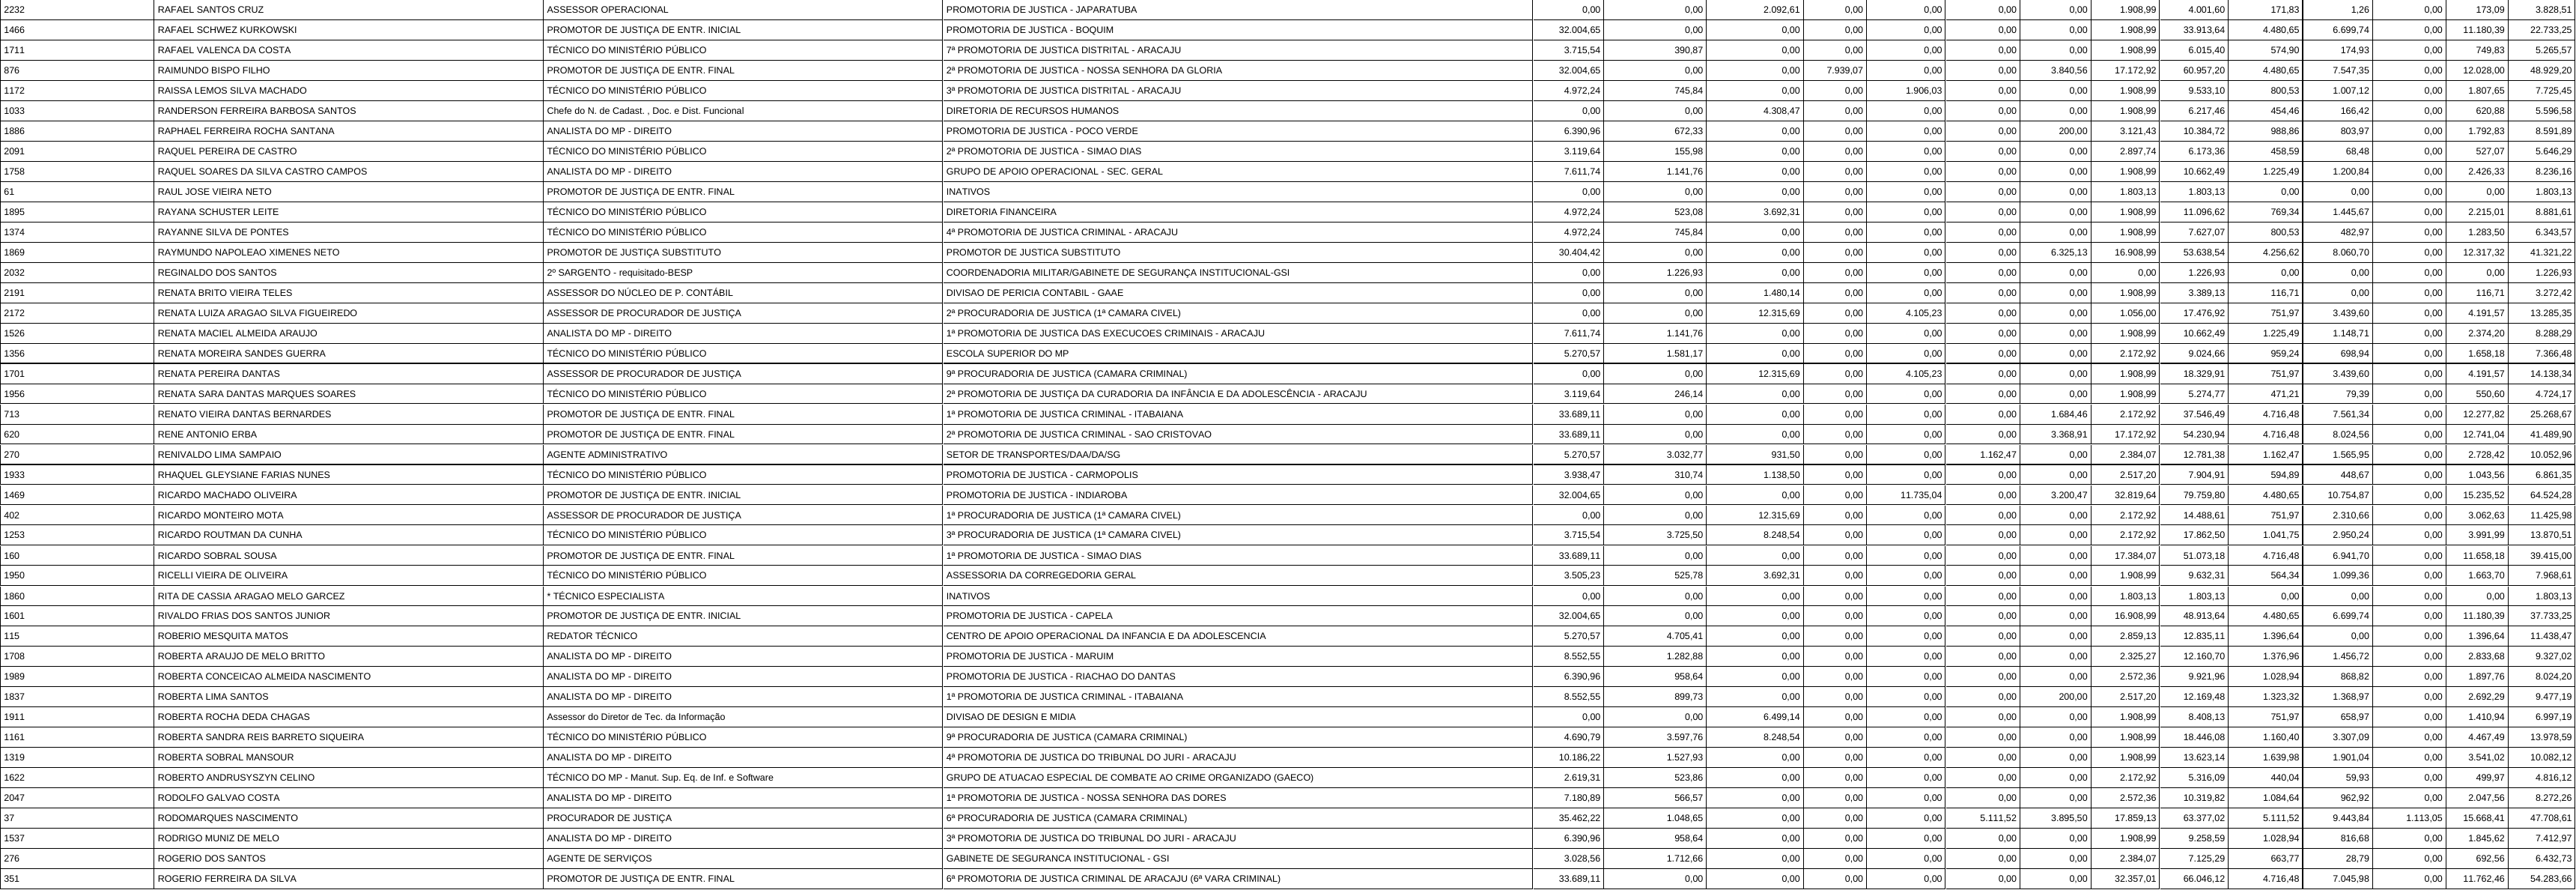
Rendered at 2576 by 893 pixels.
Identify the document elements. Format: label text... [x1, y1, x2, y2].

table_cell 0,00 [1946, 384, 2020, 403]
table_cell TÉCNICO DO MINISTÉRIO PÚBLICO [544, 142, 942, 161]
table_cell 7.725,45 [2509, 81, 2575, 100]
table_cell 800,53 [2229, 223, 2302, 242]
table_cell 751,97 [2229, 707, 2302, 727]
table_cell 11.180,39 [2446, 20, 2508, 40]
table_cell 1.908,99 [2092, 20, 2159, 40]
table_cell 2.692,29 [2446, 687, 2508, 706]
table_cell 2.517,20 [2092, 687, 2159, 706]
table_cell 8.024,56 [2303, 425, 2372, 444]
table_cell RENATO VIEIRA DANTAS BERNARDES [154, 405, 543, 424]
table_cell 0,00 [1804, 243, 1866, 262]
table_cell 0,00 [2373, 283, 2446, 303]
table_cell 1.908,99 [2092, 283, 2159, 303]
table_cell 4.972,24 [1534, 223, 1603, 242]
table_cell 8.288,29 [2509, 324, 2575, 343]
table_cell 12.835,11 [2160, 626, 2228, 646]
table_cell 3.032,77 [1604, 445, 1706, 464]
table_cell 9.443,84 [2303, 808, 2372, 828]
table_cell RAFAEL VALENCA DA COSTA [154, 40, 543, 60]
table_cell ASSESSOR DO NÚCLEO DE P. CONTÁBIL [544, 283, 942, 303]
table_cell 0,00 [2020, 20, 2091, 40]
table_cell 1.160,40 [2229, 727, 2302, 747]
table_cell 0,00 [1534, 303, 1603, 323]
table_cell 1895 [1, 202, 154, 222]
table_cell ANALISTA DO MP - DIREITO [544, 788, 942, 808]
table_cell 200,00 [2020, 687, 2091, 706]
table_cell PROMOTORIA DE JUSTICA - RIACHAO DO DANTAS [944, 667, 1532, 686]
table_cell 523,86 [1604, 768, 1706, 787]
table_cell RAYANNE SILVA DE PONTES [154, 223, 543, 242]
table_cell GABINETE DE SEGURANCA INSTITUCIONAL - GSI [944, 849, 1532, 868]
table_cell 13.623,14 [2160, 748, 2228, 767]
table_cell PROMOTOR DE JUSTIÇA DE ENTR. INICIAL [544, 606, 942, 626]
table_cell 0,00 [2373, 202, 2446, 222]
table_cell 0,00 [2020, 384, 2091, 403]
table_cell 32.004,65 [1534, 20, 1603, 40]
table_cell 2091 [1, 142, 154, 161]
table_cell 2.728,42 [2446, 445, 2508, 464]
table_cell 3.062,63 [2446, 506, 2508, 524]
table_cell 0,00 [1804, 849, 1866, 868]
table_cell 4.972,24 [1534, 202, 1603, 222]
table_header 171,83 [2229, 0, 2302, 19]
table_cell 0,00 [2373, 707, 2446, 727]
table_cell 2.215,01 [2446, 202, 2508, 222]
table_cell 1537 [1, 829, 154, 848]
table_cell 48.913,64 [2160, 606, 2228, 626]
table_cell 0,00 [1604, 707, 1706, 727]
table_cell 0,00 [1946, 202, 2020, 222]
table_cell 2º SARGENTO - requisitado-BESP [544, 263, 942, 282]
table_cell ROGERIO FERREIRA DA SILVA [154, 869, 543, 889]
table_cell 8.060,70 [2303, 243, 2372, 262]
table_cell PROMOTOR DE JUSTIÇA SUBSTITUTO [544, 243, 942, 262]
table_cell 1.084,64 [2229, 788, 2302, 808]
table_cell 7.125,29 [2160, 849, 2228, 868]
table_cell ROBERTA CONCEICAO ALMEIDA NASCIMENTO [154, 667, 543, 686]
table_cell RODOLFO GALVAO COSTA [154, 788, 543, 808]
table_cell 61 [1, 182, 154, 202]
table_cell 0,00 [1804, 344, 1866, 363]
table_cell PROMOTOR DE JUSTIÇA DE ENTR. FINAL [544, 546, 942, 565]
table_cell 1.028,94 [2229, 829, 2302, 848]
table_cell RENATA LUIZA ARAGAO SILVA FIGUEIREDO [154, 303, 543, 323]
table_cell 0,00 [1867, 727, 1945, 747]
table_cell 0,00 [1804, 687, 1866, 706]
table_cell 0,00 [1534, 506, 1603, 524]
table_cell 7.412,97 [2509, 829, 2575, 848]
table_cell 1.906,03 [1867, 81, 1945, 100]
table_cell AGENTE DE SERVIÇOS [544, 849, 942, 868]
table_cell 0,00 [1604, 405, 1706, 424]
table_cell 9.921,96 [2160, 667, 2228, 686]
table_cell 0,00 [1867, 788, 1945, 808]
table_cell 1.908,99 [2092, 364, 2159, 384]
table_cell RAISSA LEMOS SILVA MACHADO [154, 81, 543, 100]
table_cell 0,00 [2373, 606, 2446, 626]
table_cell 0,00 [2020, 506, 2091, 524]
table_cell 0,00 [2373, 869, 2446, 889]
table_cell 1.410,94 [2446, 707, 2508, 727]
table_cell 0,00 [1804, 869, 1866, 889]
table_cell 4ª PROMOTORIA DE JUSTICA CRIMINAL - ARACAJU [944, 223, 1532, 242]
table_cell GRUPO DE ATUACAO ESPECIAL DE COMBATE AO CRIME ORGANIZADO (GAECO) [944, 768, 1532, 787]
table_cell 2.426,33 [2446, 162, 2508, 181]
table_cell 0,00 [1946, 727, 2020, 747]
table_cell 527,07 [2446, 142, 2508, 161]
table_cell 3.307,09 [2303, 727, 2372, 747]
table_cell 0,00 [1946, 788, 2020, 808]
table_cell 0,00 [2373, 829, 2446, 848]
table_cell 1.908,99 [2092, 40, 2159, 60]
table_header 0,00 [1946, 0, 2020, 19]
table_cell TÉCNICO DO MINISTÉRIO PÚBLICO [544, 566, 942, 585]
table_cell 745,84 [1604, 81, 1706, 100]
table_cell 0,00 [2373, 727, 2446, 747]
table_cell 0,00 [1534, 182, 1603, 202]
table_cell 68,48 [2303, 142, 2372, 161]
table_cell 0,00 [1867, 243, 1945, 262]
table_cell RAYMUNDO NAPOLEAO XIMENES NETO [154, 243, 543, 262]
table_cell 0,00 [2020, 768, 2091, 787]
table_cell PROMOTOR DE JUSTIÇA DE ENTR. INICIAL [544, 20, 942, 40]
table_cell 0,00 [1707, 61, 1803, 80]
table_cell 9.477,19 [2509, 687, 2575, 706]
table_cell 0,00 [2373, 768, 2446, 787]
table_cell DIVISAO DE DESIGN E MIDIA [944, 707, 1532, 727]
table_cell 0,00 [1804, 364, 1866, 384]
table_cell 0,00 [1707, 263, 1803, 282]
table_cell 713 [1, 405, 154, 424]
table_cell 0,00 [1867, 344, 1945, 363]
table_cell 1.712,66 [1604, 849, 1706, 868]
table_cell 0,00 [1946, 849, 2020, 868]
table_cell RAIMUNDO BISPO FILHO [154, 61, 543, 80]
table_cell 0,00 [1867, 40, 1945, 60]
table_cell 1.908,99 [2092, 162, 2159, 181]
table_cell 351 [1, 869, 154, 889]
table_cell 2.172,92 [2092, 525, 2159, 545]
table_cell 3.692,31 [1707, 566, 1803, 585]
table_cell 7.611,74 [1534, 162, 1603, 181]
table_cell PROMOTORIA DE JUSTICA - CARMOPOLIS [944, 465, 1532, 484]
table_cell 0,00 [1804, 465, 1866, 484]
table_cell 0,00 [1707, 182, 1803, 202]
table_cell 54.283,66 [2509, 869, 2575, 889]
table_cell 0,00 [2373, 849, 2446, 868]
table_cell 0,00 [1534, 707, 1603, 727]
table_cell 0,00 [1707, 829, 1803, 848]
table_cell 0,00 [1867, 849, 1945, 868]
table_cell 0,00 [1707, 405, 1803, 424]
table_cell 2.950,24 [2303, 525, 2372, 545]
table_cell 3.272,42 [2509, 283, 2575, 303]
table_cell ROBERTO ANDRUSYSZYN CELINO [154, 768, 543, 787]
table_cell 1.908,99 [2092, 566, 2159, 585]
table_cell 0,00 [2373, 445, 2446, 464]
table_cell 0,00 [1867, 566, 1945, 585]
table_cell 0,00 [1946, 121, 2020, 141]
table_cell 5.316,09 [2160, 768, 2228, 787]
table_cell 14.138,34 [2509, 364, 2575, 384]
table_cell 6.432,73 [2509, 849, 2575, 868]
table_cell 0,00 [1604, 182, 1706, 202]
table_cell 4.480,65 [2229, 61, 2302, 80]
table_cell 0,00 [1707, 20, 1803, 40]
table_cell 1319 [1, 748, 154, 767]
table_cell 0,00 [2020, 303, 2091, 323]
table_cell 1.056,00 [2092, 303, 2159, 323]
table_cell 6.390,96 [1534, 121, 1603, 141]
table_cell 0,00 [1804, 142, 1866, 161]
table_cell 0,00 [1867, 667, 1945, 686]
table_cell 1.048,65 [1604, 808, 1706, 828]
table_cell 0,00 [1867, 101, 1945, 121]
table_cell 30.404,42 [1534, 243, 1603, 262]
table_cell TÉCNICO DO MINISTÉRIO PÚBLICO [544, 223, 942, 242]
table_header 0,00 [1867, 0, 1945, 19]
table_cell 0,00 [2373, 647, 2446, 666]
table_cell COORDENADORIA MILITAR/GABINETE DE SEGURANÇA INSTITUCIONAL-GSI [944, 263, 1532, 282]
table_cell 0,00 [2303, 626, 2372, 646]
table_cell 1.162,47 [1946, 445, 2020, 464]
table_cell 1253 [1, 525, 154, 545]
table_cell 0,00 [1707, 142, 1803, 161]
table_cell PROMOTORIA DE JUSTICA - CAPELA [944, 606, 1532, 626]
table_cell 4.480,65 [2229, 606, 2302, 626]
table_cell 47.708,61 [2509, 808, 2575, 828]
table_cell 6ª PROCURADORIA DE JUSTICA (CAMARA CRIMINAL) [944, 808, 1532, 828]
table_cell 1869 [1, 243, 154, 262]
table_cell 1.908,99 [2092, 384, 2159, 403]
table_cell ANALISTA DO MP - DIREITO [544, 121, 942, 141]
table_cell INATIVOS [944, 587, 1532, 605]
table_cell RICARDO MONTEIRO MOTA [154, 506, 543, 524]
table_cell 0,00 [1946, 546, 2020, 565]
table_cell 7.180,89 [1534, 788, 1603, 808]
table_header ASSESSOR OPERACIONAL [544, 0, 942, 19]
table_cell 0,00 [1946, 626, 2020, 646]
table_cell RENATA PEREIRA DANTAS [154, 364, 543, 384]
table_cell TÉCNICO DO MINISTÉRIO PÚBLICO [544, 202, 942, 222]
table_cell 10.082,12 [2509, 748, 2575, 767]
table_cell 37.546,49 [2160, 405, 2228, 424]
table_cell RENATA MOREIRA SANDES GUERRA [154, 344, 543, 363]
table_cell 1622 [1, 768, 154, 787]
table_cell 1.368,97 [2303, 687, 2372, 706]
table_cell 390,87 [1604, 40, 1706, 60]
table_cell 0,00 [1867, 425, 1945, 444]
table_cell 0,00 [1946, 81, 2020, 100]
table_cell 0,00 [1707, 748, 1803, 767]
table_cell ROGERIO DOS SANTOS [154, 849, 543, 868]
table_cell 14.488,61 [2160, 506, 2228, 524]
table_cell 33.689,11 [1534, 869, 1603, 889]
table_cell 0,00 [2373, 384, 2446, 403]
table_cell 1161 [1, 727, 154, 747]
table_cell 3.715,54 [1534, 525, 1603, 545]
table_cell 0,00 [1946, 869, 2020, 889]
table_cell 0,00 [1707, 546, 1803, 565]
table_cell 0,00 [2020, 587, 2091, 605]
table_cell 751,97 [2229, 364, 2302, 384]
table_cell 0,00 [2020, 142, 2091, 161]
table_cell 1.396,64 [2229, 626, 2302, 646]
table_cell 0,00 [1867, 525, 1945, 545]
table_cell 0,00 [1946, 707, 2020, 727]
table_cell 0,00 [1804, 202, 1866, 222]
table_cell 4.690,79 [1534, 727, 1603, 747]
table_cell 5.596,58 [2509, 101, 2575, 121]
table_cell 0,00 [2373, 243, 2446, 262]
table_cell 115 [1, 626, 154, 646]
table_cell 28,79 [2303, 849, 2372, 868]
table_cell 0,00 [1867, 808, 1945, 828]
table_cell 1911 [1, 707, 154, 727]
table_cell 60.957,20 [2160, 61, 2228, 80]
table_cell 1708 [1, 647, 154, 666]
table_cell 0,00 [1946, 364, 2020, 384]
table_cell 698,94 [2303, 344, 2372, 363]
table_cell INATIVOS [944, 182, 1532, 202]
table_cell 1.803,13 [2092, 587, 2159, 605]
table_cell 1.908,99 [2092, 324, 2159, 343]
table_cell 160 [1, 546, 154, 565]
table_cell 0,00 [1946, 61, 2020, 80]
table_cell 7.547,35 [2303, 61, 2372, 80]
table_cell 0,00 [1867, 324, 1945, 343]
table_cell 9.024,66 [2160, 344, 2228, 363]
table_cell 0,00 [1604, 425, 1706, 444]
table_cell 0,00 [1707, 849, 1803, 868]
table_cell RENATA MACIEL ALMEIDA ARAUJO [154, 324, 543, 343]
table_cell 4.308,47 [1707, 101, 1803, 121]
table_cell 0,00 [2229, 587, 2302, 605]
table_cell 0,00 [2373, 81, 2446, 100]
table_cell 0,00 [1604, 485, 1706, 504]
table_cell 458,59 [2229, 142, 2302, 161]
table_cell 0,00 [2020, 869, 2091, 889]
table_cell 4.480,65 [2229, 485, 2302, 504]
table_cell 0,00 [2020, 626, 2091, 646]
table_cell TÉCNICO DO MINISTÉRIO PÚBLICO [544, 81, 942, 100]
table_cell 0,00 [1804, 606, 1866, 626]
table_cell 0,00 [1946, 344, 2020, 363]
table_cell 4.256,62 [2229, 243, 2302, 262]
table_cell 0,00 [1867, 626, 1945, 646]
table_cell 523,08 [1604, 202, 1706, 222]
table_cell 7.968,61 [2509, 566, 2575, 585]
table_cell 566,57 [1604, 788, 1706, 808]
table_cell 0,00 [2373, 61, 2446, 80]
table_cell RENE ANTONIO ERBA [154, 425, 543, 444]
table_cell 2.310,66 [2303, 506, 2372, 524]
table_cell 3ª PROMOTORIA DE JUSTICA DISTRITAL - ARACAJU [944, 81, 1532, 100]
table_cell 988,86 [2229, 121, 2302, 141]
table_cell 6.390,96 [1534, 829, 1603, 848]
table_cell 5.265,57 [2509, 40, 2575, 60]
table_cell 8.248,54 [1707, 727, 1803, 747]
table_cell 0,00 [2446, 587, 2508, 605]
table_cell 1469 [1, 485, 154, 504]
table_cell REGINALDO DOS SANTOS [154, 263, 543, 282]
table_cell 0,00 [1867, 506, 1945, 524]
table_cell 0,00 [1707, 485, 1803, 504]
table_cell 0,00 [2373, 485, 2446, 504]
table_cell 10.754,87 [2303, 485, 2372, 504]
table_cell 0,00 [2303, 263, 2372, 282]
table_cell 1466 [1, 20, 154, 40]
table_cell 1.043,56 [2446, 465, 2508, 484]
table_cell 0,00 [2020, 566, 2091, 585]
table_cell 0,00 [2373, 263, 2446, 282]
table_cell PROMOTORIA DE JUSTICA - BOQUIM [944, 20, 1532, 40]
table_cell 0,00 [1707, 626, 1803, 646]
table_cell 3.938,47 [1534, 465, 1603, 484]
table_cell ASSESSORIA DA CORREGEDORIA GERAL [944, 566, 1532, 585]
table_cell 0,00 [2020, 81, 2091, 100]
table_cell 482,97 [2303, 223, 2372, 242]
table_cell ROBERIO MESQUITA MATOS [154, 626, 543, 646]
table_cell Assessor do Diretor de Tec. da Informação [544, 707, 942, 727]
table_cell 3.840,56 [2020, 61, 2091, 80]
table_cell ANALISTA DO MP - DIREITO [544, 667, 942, 686]
table_cell 0,00 [1867, 61, 1945, 80]
table_cell 1.658,18 [2446, 344, 2508, 363]
table_cell 3.119,64 [1534, 142, 1603, 161]
table_cell PROMOTORIA DE JUSTICA - MARUIM [944, 647, 1532, 666]
table_cell 0,00 [2373, 566, 2446, 585]
table_cell 0,00 [1804, 283, 1866, 303]
table_cell 16.908,99 [2092, 606, 2159, 626]
table_cell 0,00 [1604, 303, 1706, 323]
table_cell 0,00 [2373, 405, 2446, 424]
table_cell 658,97 [2303, 707, 2372, 727]
table_cell 0,00 [1534, 263, 1603, 282]
table_cell 0,00 [1867, 465, 1945, 484]
table_cell 0,00 [1804, 546, 1866, 565]
table_cell 1.908,99 [2092, 748, 2159, 767]
table_cell PROMOTOR DE JUSTIÇA DE ENTR. FINAL [544, 61, 942, 80]
table_cell 0,00 [1867, 202, 1945, 222]
table_cell TÉCNICO DO MINISTÉRIO PÚBLICO [544, 384, 942, 403]
table_cell 0,00 [1867, 384, 1945, 403]
table_cell PROMOTOR DE JUSTIÇA DE ENTR. FINAL [544, 869, 942, 889]
table_cell 2ª PROCURADORIA DE JUSTICA (1ª CAMARA CIVEL) [944, 303, 1532, 323]
table_cell 3.505,23 [1534, 566, 1603, 585]
table_header PROMOTORIA DE JUSTICA - JAPARATUBA [944, 0, 1532, 19]
table_cell PROMOTOR DE JUSTIÇA DE ENTR. INICIAL [544, 485, 942, 504]
table_cell 0,00 [1604, 243, 1706, 262]
table_cell 0,00 [1604, 506, 1706, 524]
table_cell REDATOR TÉCNICO [544, 626, 942, 646]
table_cell 0,00 [1534, 587, 1603, 605]
table_cell 0,00 [1707, 162, 1803, 181]
table_cell 59,93 [2303, 768, 2372, 787]
table_cell 6.325,13 [2020, 243, 2091, 262]
table_cell ANALISTA DO MP - DIREITO [544, 324, 942, 343]
table_cell 1956 [1, 384, 154, 403]
table_cell 10.384,72 [2160, 121, 2228, 141]
table_cell 0,00 [1867, 223, 1945, 242]
table_cell ANALISTA DO MP - DIREITO [544, 162, 942, 181]
table_cell 0,00 [1867, 263, 1945, 282]
table_cell 12.277,82 [2446, 405, 2508, 424]
table_cell 0,00 [1707, 667, 1803, 686]
table_cell 1.565,95 [2303, 445, 2372, 464]
table_cell 0,00 [1804, 303, 1866, 323]
table_cell 0,00 [1946, 243, 2020, 262]
table_cell 0,00 [2373, 162, 2446, 181]
table_cell 0,00 [2020, 788, 2091, 808]
table_cell 1.226,93 [2509, 263, 2575, 282]
table_header 1,26 [2303, 0, 2372, 19]
table_cell 1886 [1, 121, 154, 141]
table_header 3.828,51 [2509, 0, 2575, 19]
table_cell 200,00 [2020, 121, 2091, 141]
table_cell 116,71 [2229, 283, 2302, 303]
table_cell 12.315,69 [1707, 303, 1803, 323]
table_cell 0,00 [1804, 667, 1866, 686]
table_cell 33.689,11 [1534, 546, 1603, 565]
table_cell 0,00 [1707, 384, 1803, 403]
table_cell ROBERTA SANDRA REIS BARRETO SIQUEIRA [154, 727, 543, 747]
table_cell TÉCNICO DO MINISTÉRIO PÚBLICO [544, 525, 942, 545]
table_cell 15.668,41 [2446, 808, 2508, 828]
table_cell 0,00 [2373, 465, 2446, 484]
table_cell 0,00 [1946, 829, 2020, 848]
table_cell 5.270,57 [1534, 344, 1603, 363]
table_cell 5.270,57 [1534, 445, 1603, 464]
table_cell ROBERTA SOBRAL MANSOUR [154, 748, 543, 767]
table_cell 3.368,91 [2020, 425, 2091, 444]
table_cell 2ª PROMOTORIA DE JUSTIÇA DA CURADORIA DA INFÂNCIA E DA ADOLESCÊNCIA - ARACAJU [944, 384, 1532, 403]
table_cell 4.724,17 [2509, 384, 2575, 403]
table_cell 0,00 [1604, 546, 1706, 565]
table_cell 12.317,32 [2446, 243, 2508, 262]
table_cell PROMOTOR DE JUSTIÇA DE ENTR. FINAL [544, 405, 942, 424]
table_cell 751,97 [2229, 303, 2302, 323]
table_cell 0,00 [2373, 525, 2446, 545]
table_cell 0,00 [2020, 647, 2091, 666]
table_cell ASSESSOR DE PROCURADOR DE JUSTIÇA [544, 364, 942, 384]
table_cell 8.272,26 [2509, 788, 2575, 808]
table_cell 1.807,65 [2446, 81, 2508, 100]
table_cell 1.803,13 [2092, 182, 2159, 202]
table_cell Chefe do N. de Cadast. , Doc. e Dist. Funcional [544, 101, 942, 121]
table_cell 1.113,05 [2373, 808, 2446, 828]
table_cell 0,00 [1804, 121, 1866, 141]
table_cell 4.972,24 [1534, 81, 1603, 100]
table_cell 8.236,16 [2509, 162, 2575, 181]
table_cell 0,00 [1867, 20, 1945, 40]
table_cell 18.446,08 [2160, 727, 2228, 747]
table_cell 594,89 [2229, 465, 2302, 484]
table_cell 0,00 [1804, 162, 1866, 181]
table_cell 0,00 [1604, 869, 1706, 889]
table_cell 6.343,57 [2509, 223, 2575, 242]
table_cell 12.169,48 [2160, 687, 2228, 706]
table_cell 1.803,13 [2160, 587, 2228, 605]
table_cell 1.445,67 [2303, 202, 2372, 222]
table_cell 0,00 [2020, 40, 2091, 60]
table_cell 0,00 [1604, 364, 1706, 384]
table_cell 0,00 [1804, 445, 1866, 464]
table_cell 6.861,35 [2509, 465, 2575, 484]
table_cell 8.552,55 [1534, 647, 1603, 666]
table_cell 0,00 [2446, 263, 2508, 282]
table_cell 0,00 [1604, 283, 1706, 303]
table_cell 35.462,22 [1534, 808, 1603, 828]
table_cell RICELLI VIEIRA DE OLIVEIRA [154, 566, 543, 585]
table_cell 6.699,74 [2303, 20, 2372, 40]
table_cell 155,98 [1604, 142, 1706, 161]
table_cell 1.028,94 [2229, 667, 2302, 686]
table_cell 0,00 [2020, 223, 2091, 242]
table_cell 0,00 [1707, 687, 1803, 706]
table_cell 1.138,50 [1707, 465, 1803, 484]
table_cell 9.327,02 [2509, 647, 2575, 666]
table_cell 0,00 [1604, 606, 1706, 626]
table_cell 39.415,00 [2509, 546, 2575, 565]
table_cell 0,00 [1804, 20, 1866, 40]
table_cell 13.285,35 [2509, 303, 2575, 323]
table_cell 4.705,41 [1604, 626, 1706, 646]
table_cell RITA DE CASSIA ARAGAO MELO GARCEZ [154, 587, 543, 605]
table_cell 0,00 [2020, 829, 2091, 848]
table_cell 0,00 [2373, 626, 2446, 646]
table_cell 0,00 [1867, 587, 1945, 605]
table_cell 32.357,01 [2092, 869, 2159, 889]
table_cell CENTRO DE APOIO OPERACIONAL DA INFANCIA E DA ADOLESCENCIA [944, 626, 1532, 646]
table_cell 1.908,99 [2092, 81, 2159, 100]
table_cell RICARDO SOBRAL SOUSA [154, 546, 543, 565]
table_cell 1526 [1, 324, 154, 343]
table_cell 454,46 [2229, 101, 2302, 121]
table_cell PROMOTOR DE JUSTIÇA DE ENTR. FINAL [544, 182, 942, 202]
table_cell 3.541,02 [2446, 748, 2508, 767]
table_cell 3.439,60 [2303, 364, 2372, 384]
table_cell 4.716,48 [2229, 546, 2302, 565]
table_cell 9ª PROCURADORIA DE JUSTICA (CAMARA CRIMINAL) [944, 727, 1532, 747]
table_cell 0,00 [1946, 162, 2020, 181]
table_cell 0,00 [1946, 425, 2020, 444]
table_cell SETOR DE TRANSPORTES/DAA/DA/SG [944, 445, 1532, 464]
table_cell 18.329,91 [2160, 364, 2228, 384]
table_cell 6.217,46 [2160, 101, 2228, 121]
table_cell 0,00 [2373, 344, 2446, 363]
table_cell ROBERTA ARAUJO DE MELO BRITTO [154, 647, 543, 666]
table_cell 1.323,32 [2229, 687, 2302, 706]
table_cell 0,00 [1804, 727, 1866, 747]
table_cell 745,84 [1604, 223, 1706, 242]
table_cell 0,00 [1804, 788, 1866, 808]
table_cell 0,00 [1534, 364, 1603, 384]
table_cell RAPHAEL FERREIRA ROCHA SANTANA [154, 121, 543, 141]
table_cell 0,00 [1867, 445, 1945, 464]
table_cell 1.456,72 [2303, 647, 2372, 666]
table_cell PROMOTOR DE JUSTIÇA DE ENTR. FINAL [544, 425, 942, 444]
table_cell 17.172,92 [2092, 61, 2159, 80]
table_cell 7.627,07 [2160, 223, 2228, 242]
table_cell 1.901,04 [2303, 748, 2372, 767]
table_cell 0,00 [1804, 81, 1866, 100]
table_cell 0,00 [1946, 40, 2020, 60]
table_cell 769,34 [2229, 202, 2302, 222]
table_cell 0,00 [1707, 223, 1803, 242]
table_cell 6.499,14 [1707, 707, 1803, 727]
table_cell 1.803,13 [2509, 182, 2575, 202]
table_cell 0,00 [1867, 707, 1945, 727]
table_cell 2.172,92 [2092, 506, 2159, 524]
table_header 4.001,60 [2160, 0, 2228, 19]
table_cell 751,97 [2229, 506, 2302, 524]
table_cell 8.248,54 [1707, 525, 1803, 545]
table_cell 672,33 [1604, 121, 1706, 141]
table_cell TÉCNICO DO MINISTÉRIO PÚBLICO [544, 465, 942, 484]
table_cell PROCURADOR DE JUSTIÇA [544, 808, 942, 828]
table_cell ANALISTA DO MP - DIREITO [544, 647, 942, 666]
table_cell 0,00 [2020, 202, 2091, 222]
table_cell 4.105,23 [1867, 303, 1945, 323]
table_cell 63.377,02 [2160, 808, 2228, 828]
table_cell AGENTE ADMINISTRATIVO [544, 445, 942, 464]
table_cell 620,88 [2446, 101, 2508, 121]
table_cell TÉCNICO DO MINISTÉRIO PÚBLICO [544, 344, 942, 363]
table_cell 0,00 [1867, 283, 1945, 303]
table_cell 1711 [1, 40, 154, 60]
table_cell 0,00 [1804, 566, 1866, 585]
table_cell 8.552,55 [1534, 687, 1603, 706]
table_cell 8.408,13 [2160, 707, 2228, 727]
table_cell 0,00 [2020, 707, 2091, 727]
table_cell 0,00 [1946, 748, 2020, 767]
table_cell 0,00 [1804, 40, 1866, 60]
table_cell 7.611,74 [1534, 324, 1603, 343]
table_cell 270 [1, 445, 154, 464]
table_cell 0,00 [2373, 303, 2446, 323]
table_cell ROBERTA LIMA SANTOS [154, 687, 543, 706]
table_cell 1.803,13 [2509, 587, 2575, 605]
table_cell 1.908,99 [2092, 829, 2159, 848]
table_cell DIVISAO DE PERICIA CONTABIL - GAAE [944, 283, 1532, 303]
table_cell 166,42 [2303, 101, 2372, 121]
table_cell 0,00 [1946, 485, 2020, 504]
table_cell 0,00 [1707, 40, 1803, 60]
table_cell RAQUEL SOARES DA SILVA CASTRO CAMPOS [154, 162, 543, 181]
table_cell 0,00 [2020, 364, 2091, 384]
table_cell 0,00 [1867, 606, 1945, 626]
table_cell 0,00 [1946, 405, 2020, 424]
table_cell 174,93 [2303, 40, 2372, 60]
table_cell 1837 [1, 687, 154, 706]
table_cell 0,00 [1804, 182, 1866, 202]
table_header 0,00 [1534, 0, 1603, 19]
table_cell 3.200,47 [2020, 485, 2091, 504]
table_cell 17.476,92 [2160, 303, 2228, 323]
table_cell 5.111,52 [2229, 808, 2302, 828]
table_cell 0,00 [2020, 445, 2091, 464]
table_cell 8.024,20 [2509, 667, 2575, 686]
table_cell 7.045,98 [2303, 869, 2372, 889]
table_cell 749,83 [2446, 40, 2508, 60]
table_cell 11.425,98 [2509, 506, 2575, 524]
table_cell RENATA SARA DANTAS MARQUES SOARES [154, 384, 543, 403]
table_cell 0,00 [1946, 506, 2020, 524]
table_cell DIRETORIA FINANCEIRA [944, 202, 1532, 222]
table_cell * TÉCNICO ESPECIALISTA [544, 587, 942, 605]
table_cell 4ª PROMOTORIA DE JUSTICA DO TRIBUNAL DO JURI - ARACAJU [944, 748, 1532, 767]
table_cell 0,00 [1804, 626, 1866, 646]
table_cell 1.226,93 [1604, 263, 1706, 282]
table_cell 0,00 [2373, 587, 2446, 605]
table_header RAFAEL SANTOS CRUZ [154, 0, 543, 19]
table_cell 803,97 [2303, 121, 2372, 141]
table_cell 12.160,70 [2160, 647, 2228, 666]
table_cell 0,00 [1534, 283, 1603, 303]
table_cell 0,00 [2229, 182, 2302, 202]
table_header 1.908,99 [2092, 0, 2159, 19]
table_cell 3.439,60 [2303, 303, 2372, 323]
table_cell 25.268,67 [2509, 405, 2575, 424]
table_cell 17.172,92 [2092, 425, 2159, 444]
table_cell 550,60 [2446, 384, 2508, 403]
table_cell 0,00 [1946, 303, 2020, 323]
table_cell 2.172,92 [2092, 344, 2159, 363]
table_cell 3.692,31 [1707, 202, 1803, 222]
table_cell 0,00 [1804, 525, 1866, 545]
table_cell 0,00 [1946, 324, 2020, 343]
table_cell 32.819,64 [2092, 485, 2159, 504]
table_cell PROMOTORIA DE JUSTICA - POCO VERDE [944, 121, 1532, 141]
table_cell 16.908,99 [2092, 243, 2159, 262]
table_cell 10.662,49 [2160, 162, 2228, 181]
table_cell 1ª PROCURADORIA DE JUSTICA (1ª CAMARA CIVEL) [944, 506, 1532, 524]
table_cell 8.881,61 [2509, 202, 2575, 222]
table_cell 1.480,14 [1707, 283, 1803, 303]
table_cell 41.489,90 [2509, 425, 2575, 444]
table_cell 1.908,99 [2092, 223, 2159, 242]
table_cell 1.141,76 [1604, 324, 1706, 343]
table_cell 620 [1, 425, 154, 444]
table_cell 0,00 [1946, 142, 2020, 161]
table_header 0,00 [1604, 0, 1706, 19]
table_cell 0,00 [1867, 687, 1945, 706]
table_cell 1.908,99 [2092, 707, 2159, 727]
table_cell 1933 [1, 465, 154, 484]
table_cell 0,00 [1707, 81, 1803, 100]
table_cell 1.225,49 [2229, 324, 2302, 343]
table_cell 32.004,65 [1534, 485, 1603, 504]
table_cell 0,00 [1604, 61, 1706, 80]
table_cell 0,00 [1804, 324, 1866, 343]
table_cell 6.390,96 [1534, 667, 1603, 686]
table_cell 1172 [1, 81, 154, 100]
table_cell 0,00 [1804, 829, 1866, 848]
table_cell 1374 [1, 223, 154, 242]
table_cell 7.904,91 [2160, 465, 2228, 484]
table_cell 12.315,69 [1707, 506, 1803, 524]
table_cell RODRIGO MUNIZ DE MELO [154, 829, 543, 848]
table_cell 0,00 [1867, 748, 1945, 767]
table_cell 3.389,13 [2160, 283, 2228, 303]
table_cell 0,00 [2020, 263, 2091, 282]
table_cell 525,78 [1604, 566, 1706, 585]
table_cell 0,00 [1804, 263, 1866, 282]
table_cell 33.689,11 [1534, 425, 1603, 444]
table_cell 663,77 [2229, 849, 2302, 868]
table_cell 1.845,62 [2446, 829, 2508, 848]
table_cell 0,00 [2373, 364, 2446, 384]
table_cell 3ª PROMOTORIA DE JUSTICA DO TRIBUNAL DO JURI - ARACAJU [944, 829, 1532, 848]
table_cell 402 [1, 506, 154, 524]
table_cell 0,00 [1707, 606, 1803, 626]
table_cell 17.862,50 [2160, 525, 2228, 545]
table_cell ESCOLA SUPERIOR DO MP [944, 344, 1532, 363]
table_cell 0,00 [2373, 101, 2446, 121]
table_cell 0,00 [1867, 647, 1945, 666]
table_cell 6.015,40 [2160, 40, 2228, 60]
table_cell RAYANA SCHUSTER LEITE [154, 202, 543, 222]
table_cell 4.716,48 [2229, 425, 2302, 444]
table_cell 32.004,65 [1534, 61, 1603, 80]
table_cell 0,00 [2373, 20, 2446, 40]
table_cell 0,00 [1804, 384, 1866, 403]
table_cell 6.941,70 [2303, 546, 2372, 565]
table_cell 0,00 [1946, 182, 2020, 202]
table_cell 876 [1, 61, 154, 80]
table_cell 0,00 [1804, 768, 1866, 787]
table_cell 5.646,29 [2509, 142, 2575, 161]
table_cell 2.897,74 [2092, 142, 2159, 161]
table_cell 0,00 [1867, 121, 1945, 141]
table_cell 8.591,89 [2509, 121, 2575, 141]
table_cell 17.384,07 [2092, 546, 2159, 565]
table_cell ANALISTA DO MP - DIREITO [544, 829, 942, 848]
table_cell 1.099,36 [2303, 566, 2372, 585]
table_cell 2.047,56 [2446, 788, 2508, 808]
table_cell 0,00 [1804, 587, 1866, 605]
table_cell RHAQUEL GLEYSIANE FARIAS NUNES [154, 465, 543, 484]
table_cell 22.733,25 [2509, 20, 2575, 40]
table_cell 0,00 [1707, 121, 1803, 141]
table_cell 310,74 [1604, 465, 1706, 484]
table_cell 3ª PROCURADORIA DE JUSTICA (1ª CAMARA CIVEL) [944, 525, 1532, 545]
table_cell 0,00 [2020, 849, 2091, 868]
table_header 2.092,61 [1707, 0, 1803, 19]
table_cell 3.725,50 [1604, 525, 1706, 545]
table_cell 12.741,04 [2446, 425, 2508, 444]
table_cell 79,39 [2303, 384, 2372, 403]
table_cell 5.111,52 [1946, 808, 2020, 828]
table_cell 51.073,18 [2160, 546, 2228, 565]
table_cell 0,00 [1707, 324, 1803, 343]
table_cell 0,00 [2373, 506, 2446, 524]
table_cell 0,00 [2373, 142, 2446, 161]
table_cell 32.004,65 [1534, 606, 1603, 626]
table_cell 0,00 [1707, 788, 1803, 808]
table_cell 4.480,65 [2229, 20, 2302, 40]
table_cell 2.172,92 [2092, 405, 2159, 424]
table_cell 0,00 [1946, 768, 2020, 787]
table_cell 1ª PROMOTORIA DE JUSTICA - SIMAO DIAS [944, 546, 1532, 565]
table_cell 0,00 [1804, 647, 1866, 666]
table_cell 0,00 [1707, 768, 1803, 787]
table_cell 0,00 [1946, 566, 2020, 585]
table_cell 1.200,84 [2303, 162, 2372, 181]
table_cell 3.597,76 [1604, 727, 1706, 747]
table_cell 0,00 [2303, 587, 2372, 605]
table_cell 0,00 [1946, 101, 2020, 121]
table_cell 1.792,83 [2446, 121, 2508, 141]
table_cell 9.533,10 [2160, 81, 2228, 100]
table_cell 37 [1, 808, 154, 828]
table_cell 1.684,46 [2020, 405, 2091, 424]
table_cell 1.639,98 [2229, 748, 2302, 767]
table_cell 0,00 [2020, 727, 2091, 747]
table_cell 0,00 [2020, 162, 2091, 181]
table_cell 41.321,22 [2509, 243, 2575, 262]
table_cell 0,00 [1707, 243, 1803, 262]
table_cell 1.527,93 [1604, 748, 1706, 767]
table_cell 0,00 [2092, 263, 2159, 282]
table_cell 1989 [1, 667, 154, 686]
table_cell 3.119,64 [1534, 384, 1603, 403]
table_cell 0,00 [1867, 162, 1945, 181]
table_cell TÉCNICO DO MINISTÉRIO PÚBLICO [544, 40, 942, 60]
table_cell 2ª PROMOTORIA DE JUSTICA - SIMAO DIAS [944, 142, 1532, 161]
table_cell 12.315,69 [1707, 364, 1803, 384]
table_cell 0,00 [1804, 748, 1866, 767]
table_cell 1.148,71 [2303, 324, 2372, 343]
table_cell 1.162,47 [2229, 445, 2302, 464]
table_cell 2.172,92 [2092, 768, 2159, 787]
table_cell 0,00 [1804, 506, 1866, 524]
table_cell 0,00 [1534, 101, 1603, 121]
table_cell 440,04 [2229, 768, 2302, 787]
table_cell RANDERSON FERREIRA BARBOSA SANTOS [154, 101, 543, 121]
table_cell 15.235,52 [2446, 485, 2508, 504]
table_cell 4.816,12 [2509, 768, 2575, 787]
table_cell 2047 [1, 788, 154, 808]
table_cell 1.225,49 [2229, 162, 2302, 181]
table_cell 7.939,07 [1804, 61, 1866, 80]
table_cell 1.663,70 [2446, 566, 2508, 585]
table_cell 0,00 [1867, 405, 1945, 424]
table_cell 0,00 [2303, 283, 2372, 303]
table_cell 7.366,48 [2509, 344, 2575, 363]
table_cell 2172 [1, 303, 154, 323]
table_cell 4.716,48 [2229, 405, 2302, 424]
table_cell 0,00 [1604, 587, 1706, 605]
table_cell 574,90 [2229, 40, 2302, 60]
table_cell 33.913,64 [2160, 20, 2228, 40]
table_cell 116,71 [2446, 283, 2508, 303]
table_cell 692,56 [2446, 849, 2508, 868]
table_cell 4.467,49 [2446, 727, 2508, 747]
table_cell 2.572,36 [2092, 667, 2159, 686]
table_cell 10.319,82 [2160, 788, 2228, 808]
table_cell 11.438,47 [2509, 626, 2575, 646]
table_cell 931,50 [1707, 445, 1803, 464]
table_cell ANALISTA DO MP - DIREITO [544, 687, 942, 706]
table_cell 1.226,93 [2160, 263, 2228, 282]
table_cell 0,00 [1946, 606, 2020, 626]
table_cell RAUL JOSE VIEIRA NETO [154, 182, 543, 202]
table_cell 2032 [1, 263, 154, 282]
table_cell 12.781,38 [2160, 445, 2228, 464]
table_cell 0,00 [1867, 546, 1945, 565]
table_cell 6.699,74 [2303, 606, 2372, 626]
table_cell 564,34 [2229, 566, 2302, 585]
table_cell 2.384,07 [2092, 445, 2159, 464]
table_cell 1758 [1, 162, 154, 181]
table_cell 10.052,96 [2509, 445, 2575, 464]
table_cell 2.572,36 [2092, 788, 2159, 808]
table_cell 2191 [1, 283, 154, 303]
table_cell 0,00 [2373, 40, 2446, 60]
table_cell 0,00 [2020, 748, 2091, 767]
table_cell 1860 [1, 587, 154, 605]
table_cell 0,00 [1946, 667, 2020, 686]
table_cell 33.689,11 [1534, 405, 1603, 424]
table_cell 1.908,99 [2092, 101, 2159, 121]
table_cell ASSESSOR DE PROCURADOR DE JUSTIÇA [544, 506, 942, 524]
table_cell 448,67 [2303, 465, 2372, 484]
table_cell 3.895,50 [2020, 808, 2091, 828]
table_cell 1601 [1, 606, 154, 626]
table_cell 2.517,20 [2092, 465, 2159, 484]
table_cell 0,00 [1604, 20, 1706, 40]
table_cell 2.859,13 [2092, 626, 2159, 646]
table_cell RAFAEL SCHWEZ KURKOWSKI [154, 20, 543, 40]
table_cell 0,00 [2020, 283, 2091, 303]
table_cell 1ª PROMOTORIA DE JUSTICA - NOSSA SENHORA DAS DORES [944, 788, 1532, 808]
table_cell 0,00 [2020, 182, 2091, 202]
table_cell 1ª PROMOTORIA DE JUSTICA CRIMINAL - ITABAIANA [944, 405, 1532, 424]
table_cell 0,00 [2020, 606, 2091, 626]
table_cell 0,00 [2373, 667, 2446, 686]
table_cell 0,00 [1804, 425, 1866, 444]
table_cell 13.978,59 [2509, 727, 2575, 747]
table_cell 1.041,75 [2229, 525, 2302, 545]
table_cell 0,00 [1867, 829, 1945, 848]
table_header 173,09 [2446, 0, 2508, 19]
table_cell 37.733,25 [2509, 606, 2575, 626]
table_cell 66.046,12 [2160, 869, 2228, 889]
table_cell 958,64 [1604, 667, 1706, 686]
table_cell 958,64 [1604, 829, 1706, 848]
table_cell 11.735,04 [1867, 485, 1945, 504]
table_cell RENIVALDO LIMA SAMPAIO [154, 445, 543, 464]
table_cell 1033 [1, 101, 154, 121]
table_cell ANALISTA DO MP - DIREITO [544, 748, 942, 767]
table_cell 2.833,68 [2446, 647, 2508, 666]
table_cell 816,68 [2303, 829, 2372, 848]
table_cell 0,00 [1946, 20, 2020, 40]
table_cell 1.908,99 [2092, 727, 2159, 747]
table_cell 0,00 [2373, 223, 2446, 242]
table_cell 17.859,13 [2092, 808, 2159, 828]
table_cell 48.929,20 [2509, 61, 2575, 80]
table_cell 1.283,50 [2446, 223, 2508, 242]
table_cell PROMOTORIA DE JUSTICA - INDIAROBA [944, 485, 1532, 504]
table_cell 1.908,99 [2092, 202, 2159, 222]
table_cell 2.325,27 [2092, 647, 2159, 666]
table_cell 0,00 [1946, 223, 2020, 242]
table_cell 0,00 [2373, 687, 2446, 706]
table_cell 2ª PROMOTORIA DE JUSTICA - NOSSA SENHORA DA GLORIA [944, 61, 1532, 80]
table_cell 0,00 [1707, 808, 1803, 828]
table_cell 0,00 [1707, 647, 1803, 666]
table_cell 7ª PROMOTORIA DE JUSTICA DISTRITAL - ARACAJU [944, 40, 1532, 60]
table_cell 0,00 [1867, 768, 1945, 787]
table_cell 0,00 [2373, 324, 2446, 343]
table_cell RICARDO MACHADO OLIVEIRA [154, 485, 543, 504]
table_cell 0,00 [1867, 869, 1945, 889]
table_cell 1.803,13 [2160, 182, 2228, 202]
table_cell 0,00 [1946, 283, 2020, 303]
table_cell 0,00 [2020, 525, 2091, 545]
table_cell 0,00 [2020, 344, 2091, 363]
table_cell 0,00 [2373, 788, 2446, 808]
table_cell 3.121,43 [2092, 121, 2159, 141]
table_cell 800,53 [2229, 81, 2302, 100]
table_header 0,00 [2373, 0, 2446, 19]
table_cell 0,00 [2373, 546, 2446, 565]
table_cell 2.619,31 [1534, 768, 1603, 787]
table_cell 0,00 [1946, 647, 2020, 666]
table_cell 12.028,00 [2446, 61, 2508, 80]
table_cell 0,00 [1707, 344, 1803, 363]
table_cell 11.180,39 [2446, 606, 2508, 626]
table_cell RICARDO ROUTMAN DA CUNHA [154, 525, 543, 545]
table_cell 1.007,12 [2303, 81, 2372, 100]
table_cell 2ª PROMOTORIA DE JUSTICA CRIMINAL - SAO CRISTOVAO [944, 425, 1532, 444]
table_cell 11.762,46 [2446, 869, 2508, 889]
table_cell 0,00 [1946, 525, 2020, 545]
table_cell 3.715,54 [1534, 40, 1603, 60]
table_cell 1.396,64 [2446, 626, 2508, 646]
table_cell 1.282,88 [1604, 647, 1706, 666]
table_cell 0,00 [1707, 425, 1803, 444]
table_cell 0,00 [2373, 182, 2446, 202]
table_cell 4.716,48 [2229, 869, 2302, 889]
table_cell 0,00 [1946, 687, 2020, 706]
table_cell 54.230,94 [2160, 425, 2228, 444]
table_cell 0,00 [2446, 182, 2508, 202]
table_cell 5.270,57 [1534, 626, 1603, 646]
table_cell 959,24 [2229, 344, 2302, 363]
table_cell 6.997,19 [2509, 707, 2575, 727]
table_cell 0,00 [1946, 587, 2020, 605]
table_cell 246,14 [1604, 384, 1706, 403]
table_cell 0,00 [1707, 587, 1803, 605]
table_cell 0,00 [1867, 182, 1945, 202]
table_cell 1ª PROMOTORIA DE JUSTICA DAS EXECUCOES CRIMINAIS - ARACAJU [944, 324, 1532, 343]
table_cell RENATA BRITO VIEIRA TELES [154, 283, 543, 303]
table_cell 5.274,77 [2160, 384, 2228, 403]
table_cell 0,00 [1804, 223, 1866, 242]
table_header 0,00 [2020, 0, 2091, 19]
table_cell 4.105,23 [1867, 364, 1945, 384]
table_cell 3.028,56 [1534, 849, 1603, 868]
table_cell 10.662,49 [2160, 324, 2228, 343]
table_cell 9.632,31 [2160, 566, 2228, 585]
table_cell GRUPO DE APOIO OPERACIONAL - SEC. GERAL [944, 162, 1532, 181]
table_cell 64.524,28 [2509, 485, 2575, 504]
table_cell 1.897,76 [2446, 667, 2508, 686]
table_cell 0,00 [2229, 263, 2302, 282]
table_cell RODOMARQUES NASCIMENTO [154, 808, 543, 828]
table_header 2232 [1, 0, 154, 19]
table_cell 276 [1, 849, 154, 868]
table_cell RAQUEL PEREIRA DE CASTRO [154, 142, 543, 161]
table_cell 471,21 [2229, 384, 2302, 403]
table_cell 1.141,76 [1604, 162, 1706, 181]
table_cell TÉCNICO DO MINISTÉRIO PÚBLICO [544, 727, 942, 747]
table_cell 0,00 [1604, 101, 1706, 121]
table_cell 0,00 [2373, 748, 2446, 767]
table_cell 13.870,51 [2509, 525, 2575, 545]
table_cell 7.561,34 [2303, 405, 2372, 424]
table_cell 499,97 [2446, 768, 2508, 787]
table_cell 0,00 [2020, 324, 2091, 343]
table_cell 1356 [1, 344, 154, 363]
table_cell 9.258,59 [2160, 829, 2228, 848]
table_header 0,00 [1804, 0, 1866, 19]
table_cell 0,00 [1804, 101, 1866, 121]
table_cell 0,00 [1867, 142, 1945, 161]
table_cell 868,82 [2303, 667, 2372, 686]
table_cell 1701 [1, 364, 154, 384]
table_cell 11.658,18 [2446, 546, 2508, 565]
table_cell 9ª PROCURADORIA DE JUSTICA (CAMARA CRIMINAL) [944, 364, 1532, 384]
table_cell 1ª PROMOTORIA DE JUSTICA CRIMINAL - ITABAIANA [944, 687, 1532, 706]
table_cell 0,00 [2020, 101, 2091, 121]
table_cell 10.186,22 [1534, 748, 1603, 767]
table_cell 1.581,17 [1604, 344, 1706, 363]
table_cell ROBERTA ROCHA DEDA CHAGAS [154, 707, 543, 727]
table_cell 1950 [1, 566, 154, 585]
table_cell 0,00 [1707, 869, 1803, 889]
table_cell TÉCNICO DO MP - Manut. Sup. Eq. de Inf. e Software [544, 768, 942, 787]
table_cell 0,00 [2020, 546, 2091, 565]
table_cell DIRETORIA DE RECURSOS HUMANOS [944, 101, 1532, 121]
table_cell 2.384,07 [2092, 849, 2159, 868]
table_cell 0,00 [2373, 425, 2446, 444]
table_cell PROMOTOR DE JUSTICA SUBSTITUTO [944, 243, 1532, 262]
table_cell 962,92 [2303, 788, 2372, 808]
table_cell 0,00 [1804, 808, 1866, 828]
table_cell 53.638,54 [2160, 243, 2228, 262]
table_cell 2.374,20 [2446, 324, 2508, 343]
table_cell 899,73 [1604, 687, 1706, 706]
table_cell 0,00 [1804, 405, 1866, 424]
table_cell 79.759,80 [2160, 485, 2228, 504]
table_cell 4.191,57 [2446, 303, 2508, 323]
table_cell 0,00 [2373, 121, 2446, 141]
table_cell 0,00 [1804, 707, 1866, 727]
table_cell 0,00 [1804, 485, 1866, 504]
table_cell 4.191,57 [2446, 364, 2508, 384]
table_cell 11.096,62 [2160, 202, 2228, 222]
table_cell 6ª PROMOTORIA DE JUSTICA CRIMINAL DE ARACAJU (6ª VARA CRIMINAL) [944, 869, 1532, 889]
table_cell 0,00 [1946, 263, 2020, 282]
table_cell ASSESSOR DE PROCURADOR DE JUSTIÇA [544, 303, 942, 323]
table_cell 0,00 [2303, 182, 2372, 202]
table_cell 6.173,36 [2160, 142, 2228, 161]
table_cell 3.991,99 [2446, 525, 2508, 545]
table_cell RIVALDO FRIAS DOS SANTOS JUNIOR [154, 606, 543, 626]
table_cell 0,00 [2020, 465, 2091, 484]
table_cell 0,00 [1946, 465, 2020, 484]
table_cell 1.376,96 [2229, 647, 2302, 666]
table_cell 0,00 [2020, 667, 2091, 686]
